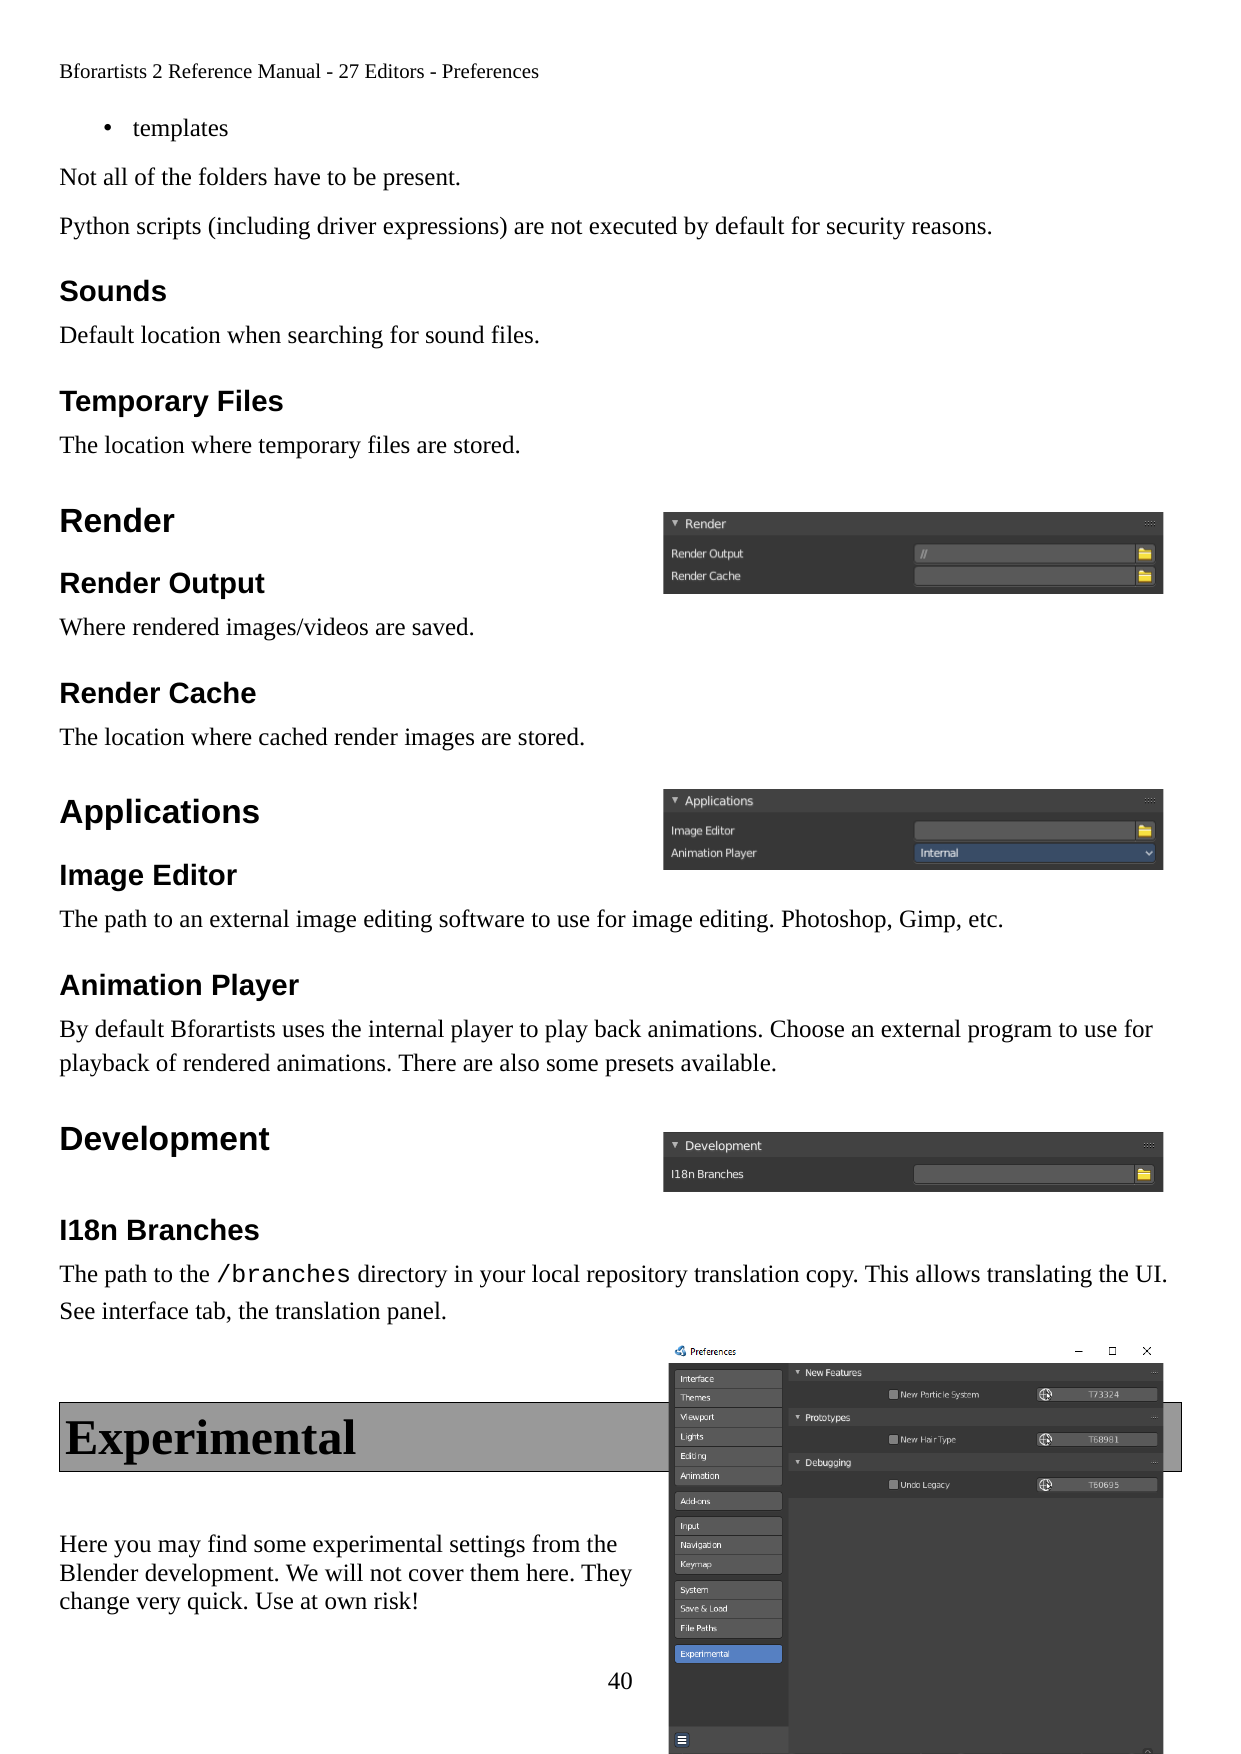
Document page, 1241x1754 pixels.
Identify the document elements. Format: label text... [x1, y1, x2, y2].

text Where rendered images/videos are saved. [59, 612, 1181, 641]
text Not all of the folders have to be present. [59, 162, 1181, 190]
subtitle Temporary Files [59, 384, 1181, 418]
table_header Experimental [60, 1403, 668, 1471]
subtitle Render Output [59, 566, 1181, 600]
subtitle Render [59, 500, 1181, 539]
picture [663, 512, 1164, 594]
text The path to an external image editing software to use for image editing. Photoshop, Gimp, etc. [59, 904, 1181, 933]
table_header [1164, 1403, 1181, 1471]
subtitle Development [59, 1118, 1181, 1157]
text Default location when searching for sound files. [59, 321, 1181, 349]
text The location where cached render images are stored. [59, 722, 1181, 751]
subtitle Image Editor [59, 858, 1181, 892]
text The path to the /branches directory in your local repository translation copy. This allows translating the UI. See interface tab, the translation panel. [59, 1259, 1181, 1324]
text Python scripts (including driver expressions) are not executed by default for security reasons. [59, 211, 1181, 239]
subtitle Render Cache [59, 676, 1181, 710]
picture [663, 789, 1164, 870]
subtitle Animation Player [59, 968, 1181, 1002]
subtitle Sounds [59, 274, 1181, 308]
text By default Bforartists uses the internal player to play back animations. Choose an external program to use for playback of rendered animations. There are also some presets available. [59, 1014, 1181, 1077]
picture [668, 1340, 1164, 1754]
subtitle I18n Branches [59, 1213, 1181, 1247]
picture [663, 1132, 1164, 1192]
text Here you may find some experimental settings from the Blender development. We will not cover them here. They change very quick. Use at own risk! [59, 1529, 668, 1615]
subtitle [1164, 792, 1181, 831]
list templates [103, 113, 1181, 141]
text The location where temporary files are stored. [59, 431, 1181, 459]
subtitle Applications [59, 792, 663, 831]
